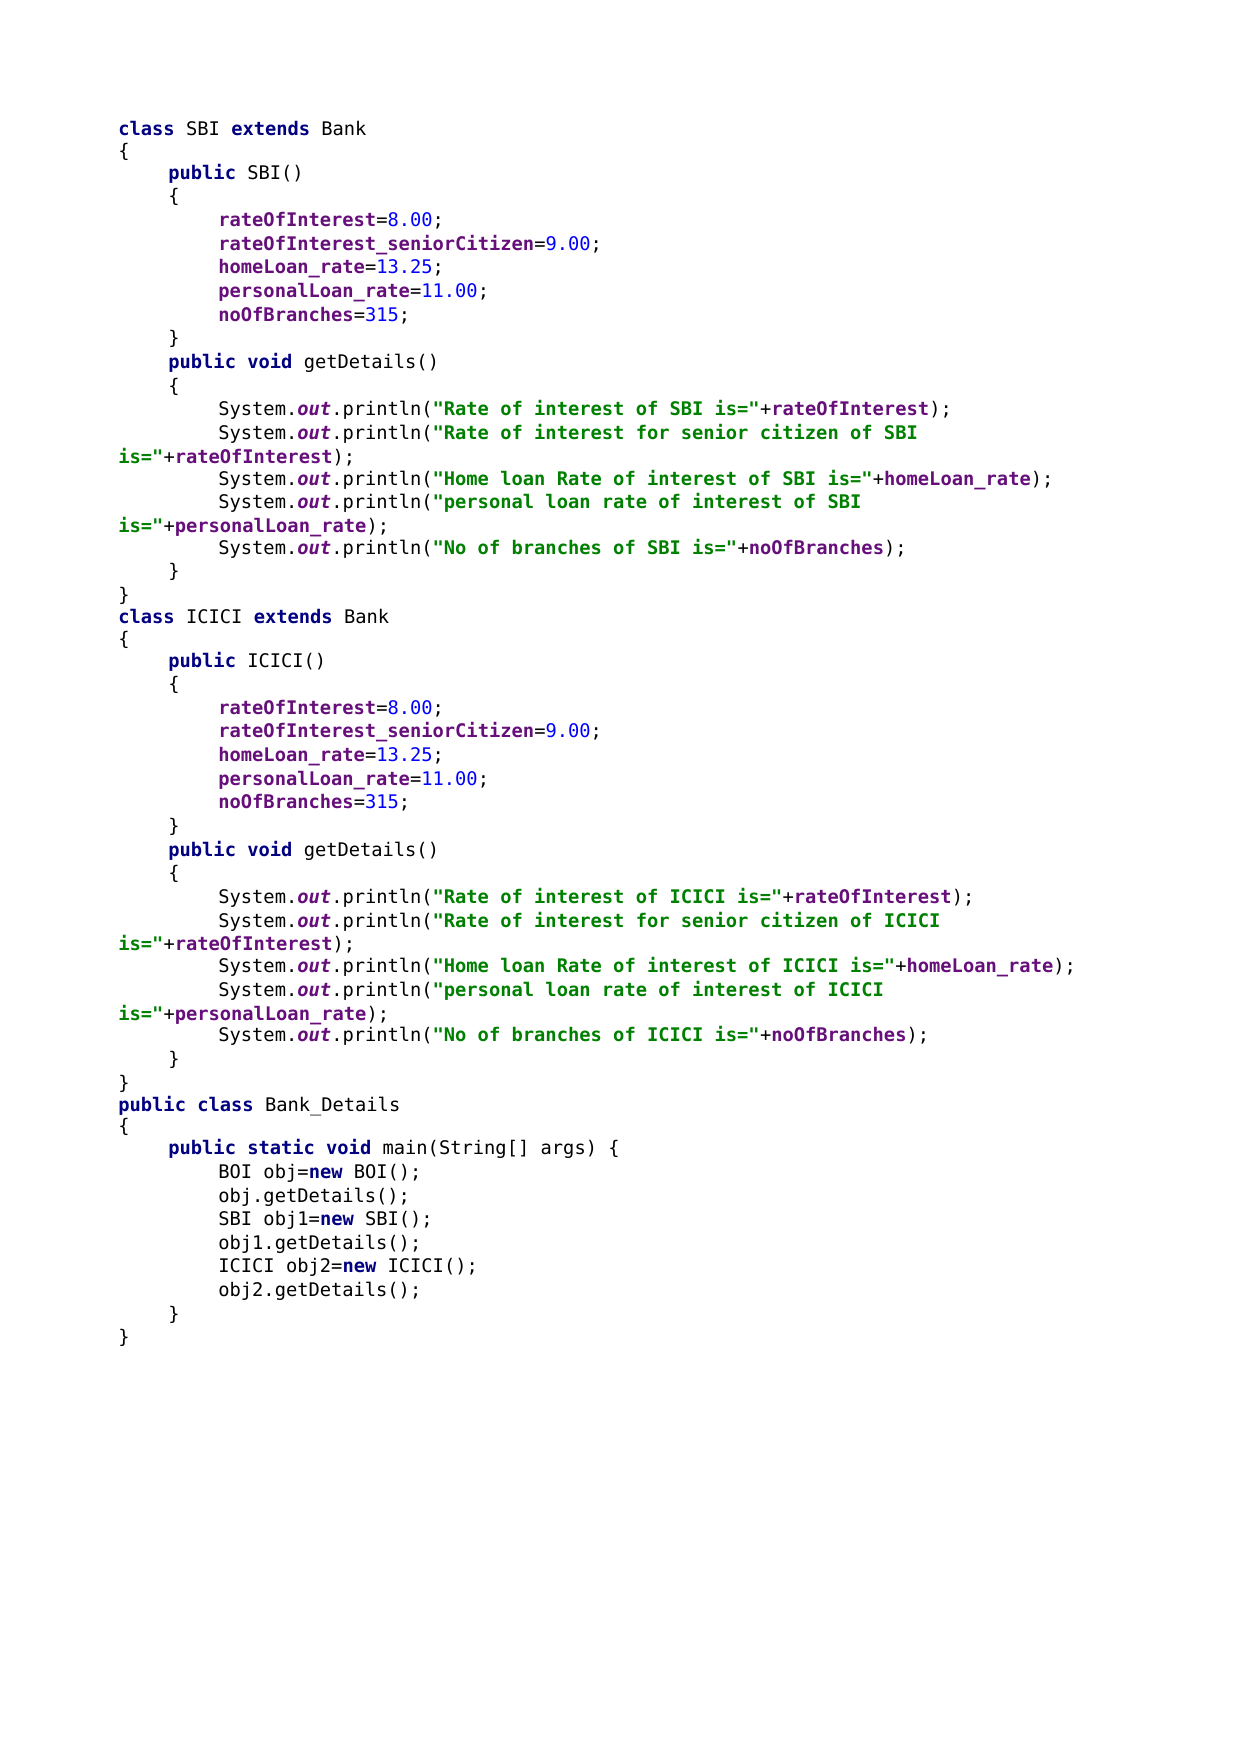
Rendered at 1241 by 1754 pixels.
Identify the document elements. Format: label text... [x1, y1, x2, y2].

text personalLoan_rate=11.00; [118, 280, 1122, 304]
text public ICICI() [118, 649, 1122, 673]
text ICICI obj2=new ICICI(); [118, 1256, 1122, 1279]
text obj.getDetails(); [118, 1184, 1122, 1208]
text System.out.println("personal loan rate of interest of SBI is="+personalLoan_rate); [118, 491, 1122, 537]
text noOfBranches=315; [118, 304, 1122, 327]
text System.out.println("Rate of interest of ICICI is="+rateOfInterest); [118, 886, 1122, 910]
text } [118, 1072, 1122, 1093]
text System.out.println("Home loan Rate of interest of SBI is="+homeLoan_rate); [118, 467, 1122, 491]
text } [118, 1048, 1122, 1072]
text } [118, 560, 1122, 584]
text System.out.println("Home loan Rate of interest of ICICI is="+homeLoan_rate); [118, 955, 1122, 979]
text BOI obj=new BOI(); [118, 1161, 1122, 1184]
text noOfBranches=315; [118, 791, 1122, 815]
text System.out.println("Rate of interest for senior citizen of SBI is="+rateOfInterest); [118, 422, 1122, 467]
text { [118, 375, 1122, 398]
text SBI obj1=new SBI(); [118, 1208, 1122, 1232]
text public void getDetails() [118, 839, 1122, 862]
text rateOfInterest_seniorCitizen=9.00; [118, 721, 1122, 744]
text homeLoan_rate=13.25; [118, 256, 1122, 280]
text System.out.println("personal loan rate of interest of ICICI is="+personalLoan_rate); [118, 979, 1122, 1024]
text System.out.println("No of branches of SBI is="+noOfBranches); [118, 537, 1122, 560]
text { [118, 1115, 1122, 1137]
text } [118, 1303, 1122, 1326]
text obj1.getDetails(); [118, 1232, 1122, 1256]
text class ICICI extends Bank [118, 606, 1122, 628]
text System.out.println("Rate of interest of SBI is="+rateOfInterest); [118, 398, 1122, 422]
text public static void main(String[] args) { [118, 1137, 1122, 1161]
text { [118, 628, 1122, 649]
text rateOfInterest=8.00; [118, 209, 1122, 233]
text { [118, 673, 1122, 697]
text { [118, 140, 1122, 162]
text } [118, 1326, 1122, 1348]
text } [118, 815, 1122, 839]
text public void getDetails() [118, 351, 1122, 375]
text } [118, 584, 1122, 606]
text rateOfInterest=8.00; [118, 697, 1122, 721]
text rateOfInterest_seniorCitizen=9.00; [118, 233, 1122, 256]
text personalLoan_rate=11.00; [118, 768, 1122, 791]
text System.out.println("No of branches of ICICI is="+noOfBranches); [118, 1024, 1122, 1048]
text class SBI extends Bank [118, 118, 1122, 140]
text } [118, 327, 1122, 351]
text public SBI() [118, 162, 1122, 186]
text System.out.println("Rate of interest for senior citizen of ICICI is="+rateOfInterest); [118, 910, 1122, 955]
text public class Bank_Details [118, 1093, 1122, 1115]
text { [118, 862, 1122, 886]
text obj2.getDetails(); [118, 1279, 1122, 1303]
text { [118, 186, 1122, 209]
text homeLoan_rate=13.25; [118, 744, 1122, 768]
